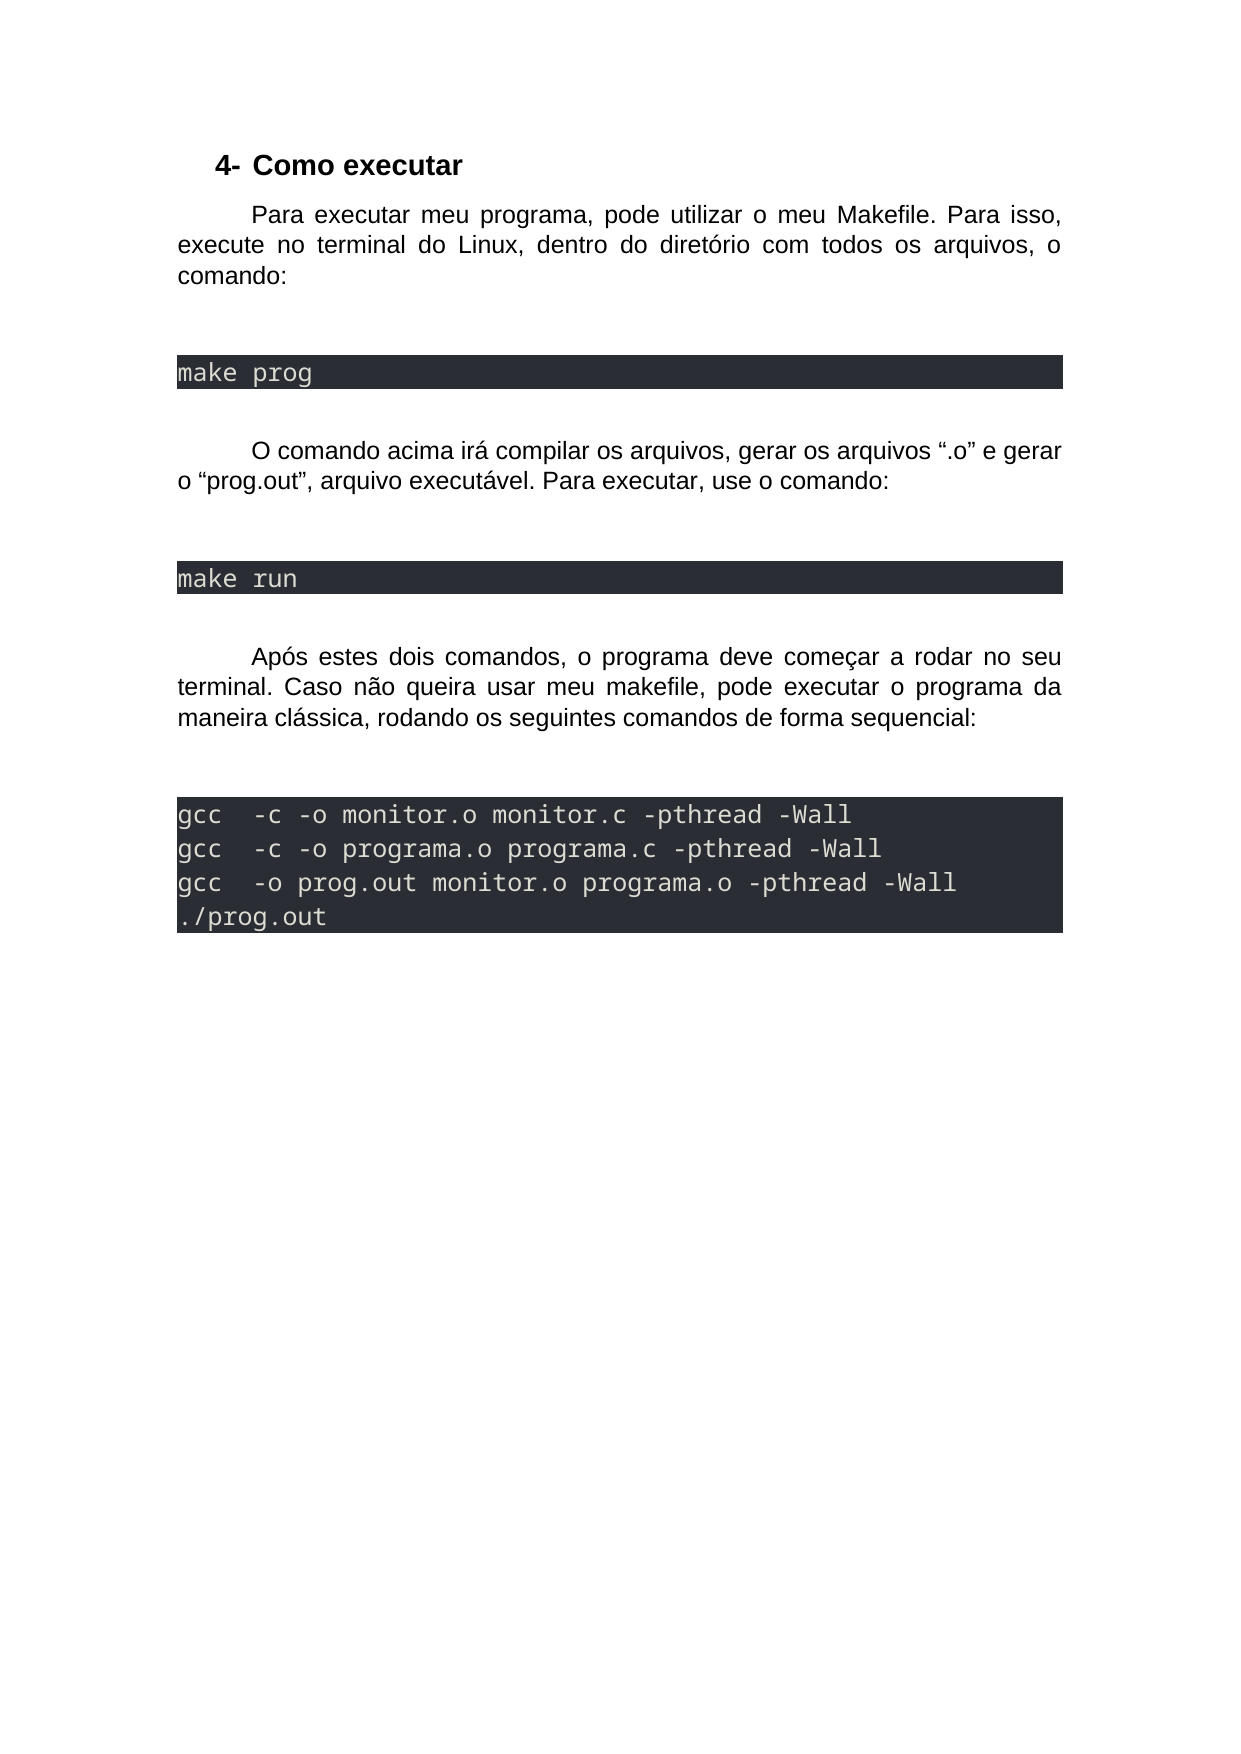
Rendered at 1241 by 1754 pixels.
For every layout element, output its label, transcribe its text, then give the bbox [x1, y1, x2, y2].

text make run [177, 561, 1063, 594]
text Para executar meu programa, pode utilizar o meu Makefile. Para isso, execute no terminal do Linux, dentro do diretório com todos os arquivos, o comando: [177, 200, 1063, 289]
text gcc -o prog.out monitor.o programa.o -pthread -Wall [177, 865, 1063, 899]
text gcc -c -o monitor.o monitor.c -pthread -Wall [177, 797, 1063, 831]
text Após estes dois comandos, o programa deve começar a rodar no seu terminal. Caso não queira usar meu makefile, pode executar o programa da maneira clássica, rodando os seguintes comandos de forma sequencial: [177, 642, 1063, 731]
list Como executar [215, 148, 1063, 181]
text make prog [177, 355, 1063, 389]
text O comando acima irá compilar os arquivos, gerar os arquivos “.o” e gerar o “prog.out”, arquivo executável. Para executar, use o comando: [177, 436, 1063, 495]
text ./prog.out [177, 899, 1063, 933]
text gcc -c -o programa.o programa.c -pthread -Wall [177, 831, 1063, 865]
